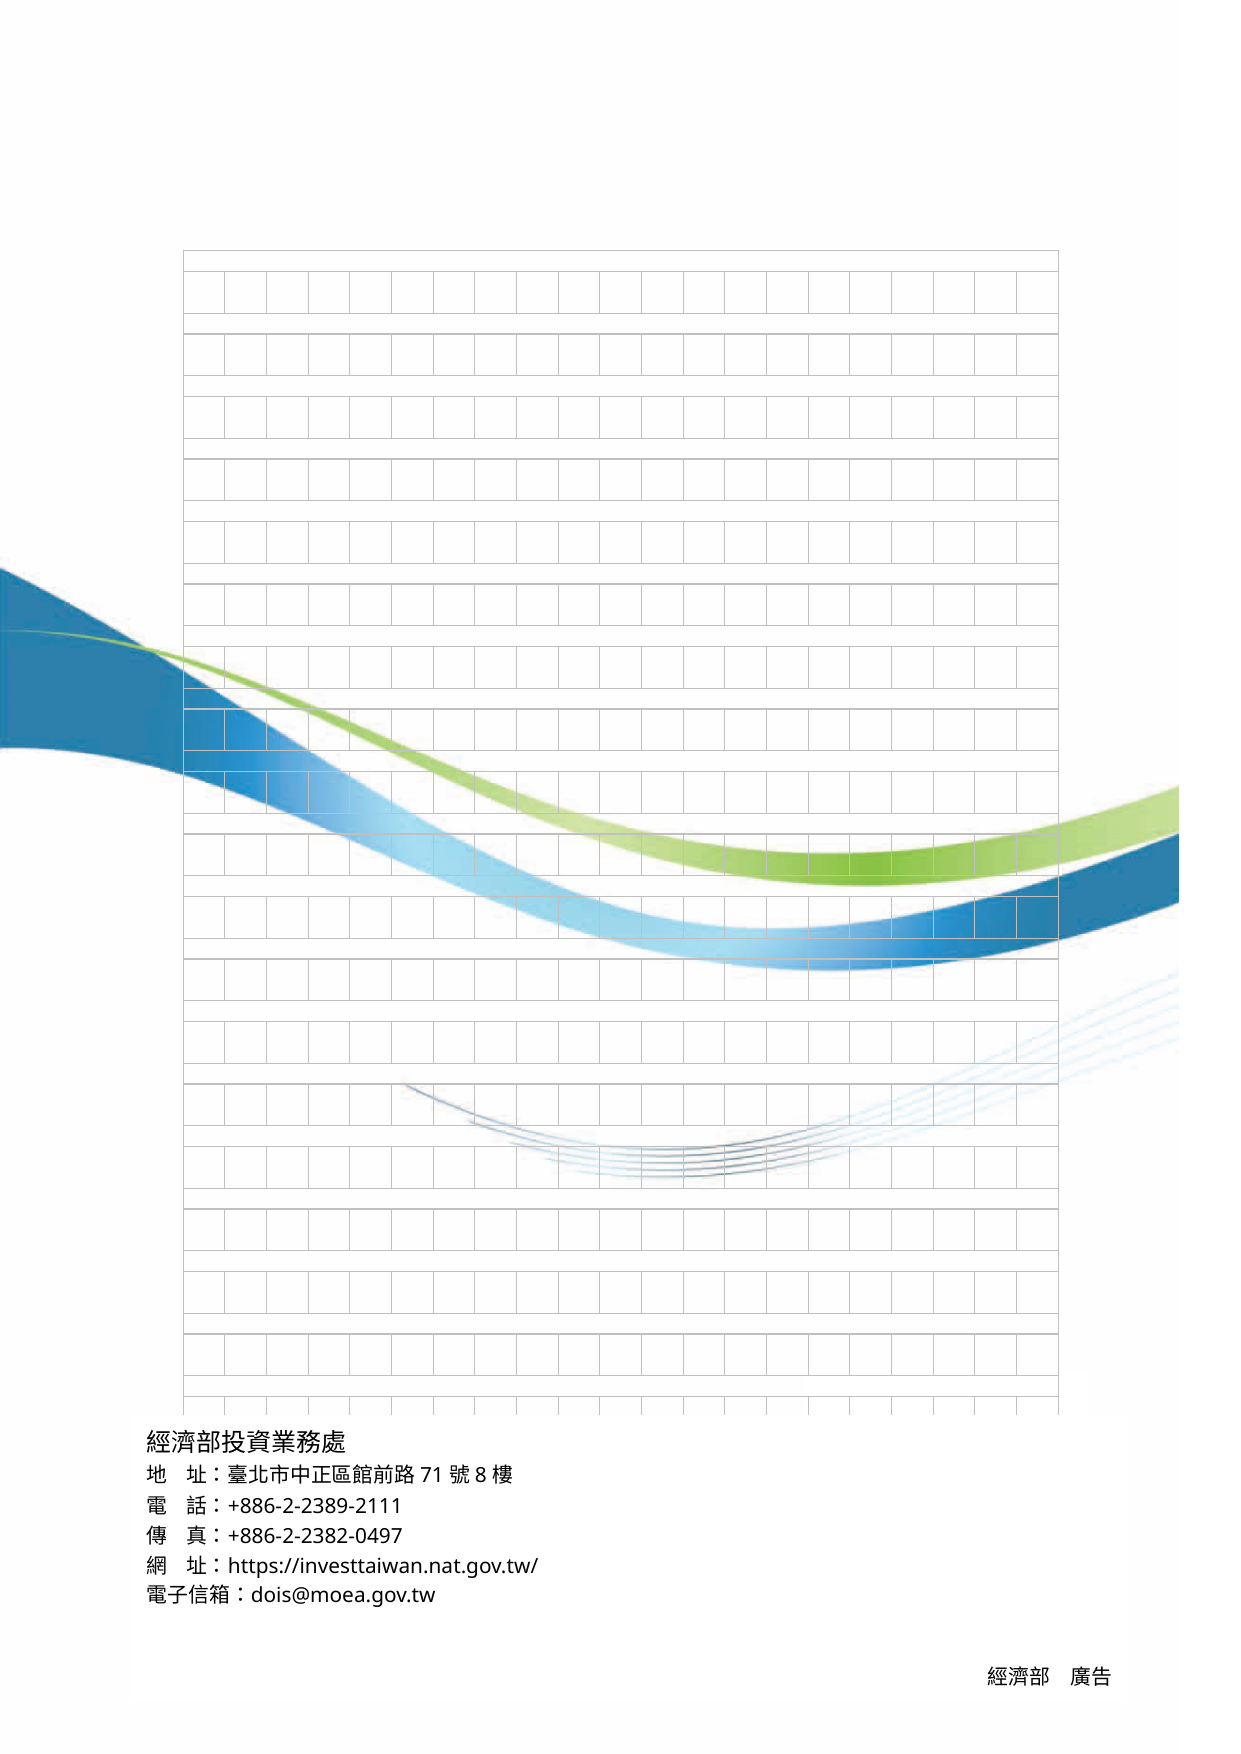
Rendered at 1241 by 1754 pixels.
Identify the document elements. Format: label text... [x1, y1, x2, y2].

text 網 址：https://investtaiwan.nat.gov.tw/ [146, 1550, 1112, 1580]
text 傳 真：+886-2-2382-0497 [146, 1519, 1112, 1550]
text 地 址：臺北市中正區館前路 71 號 8 樓 [146, 1459, 1112, 1489]
text 電子信箱：dois@moea.gov.tw [146, 1580, 1112, 1608]
text 經濟部投資業務處 [146, 1422, 1112, 1459]
text 電 話：+886-2-2389-2111 [146, 1489, 1112, 1519]
text 經濟部 廣告 [146, 1665, 1112, 1689]
picture [0, 0, 1179, 1754]
